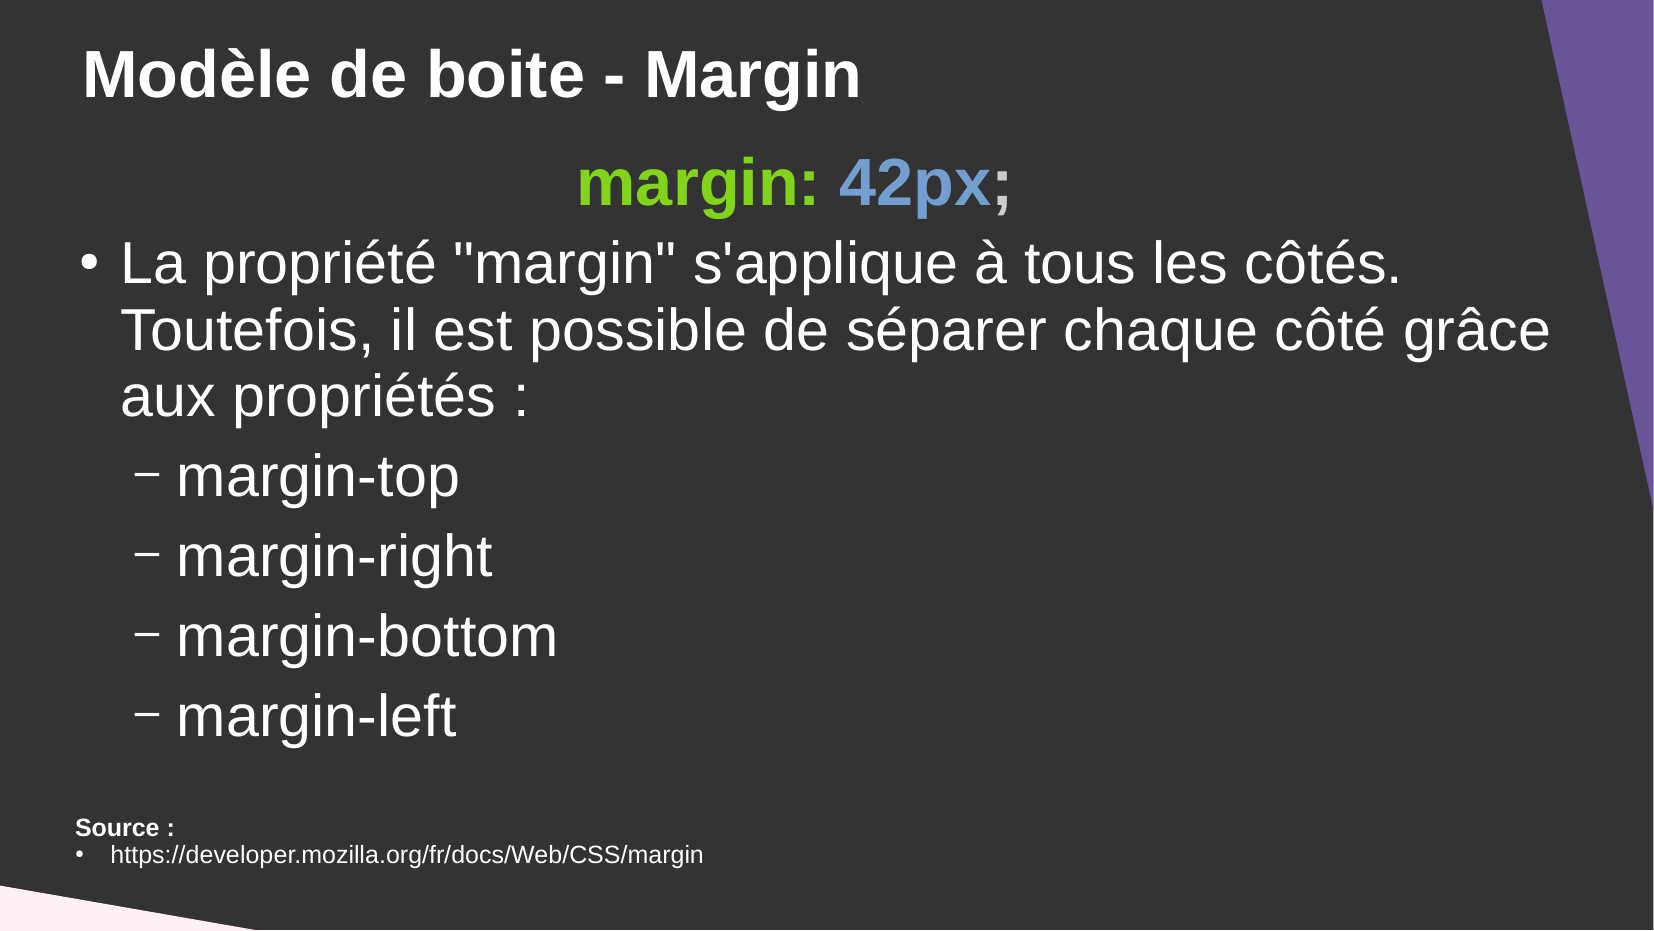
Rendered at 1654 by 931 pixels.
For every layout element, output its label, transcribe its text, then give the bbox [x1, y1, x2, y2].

list La propriété "margin" s'applique à tous les côtés. Toutefois, il est possible de séparer chaque côté grâce aux propriétés : margin-top margin-right margin-bottom margin-left [64, 230, 1604, 753]
text_box margin: 42px; [507, 137, 1083, 231]
text_box [1541, 0, 1654, 513]
title Modèle de boite - Margin [82, 37, 1312, 112]
text_box Source : https://developer.mozilla.org/fr/docs/Web/CSS/margin [60, 805, 1546, 913]
text_box [0, 885, 262, 931]
